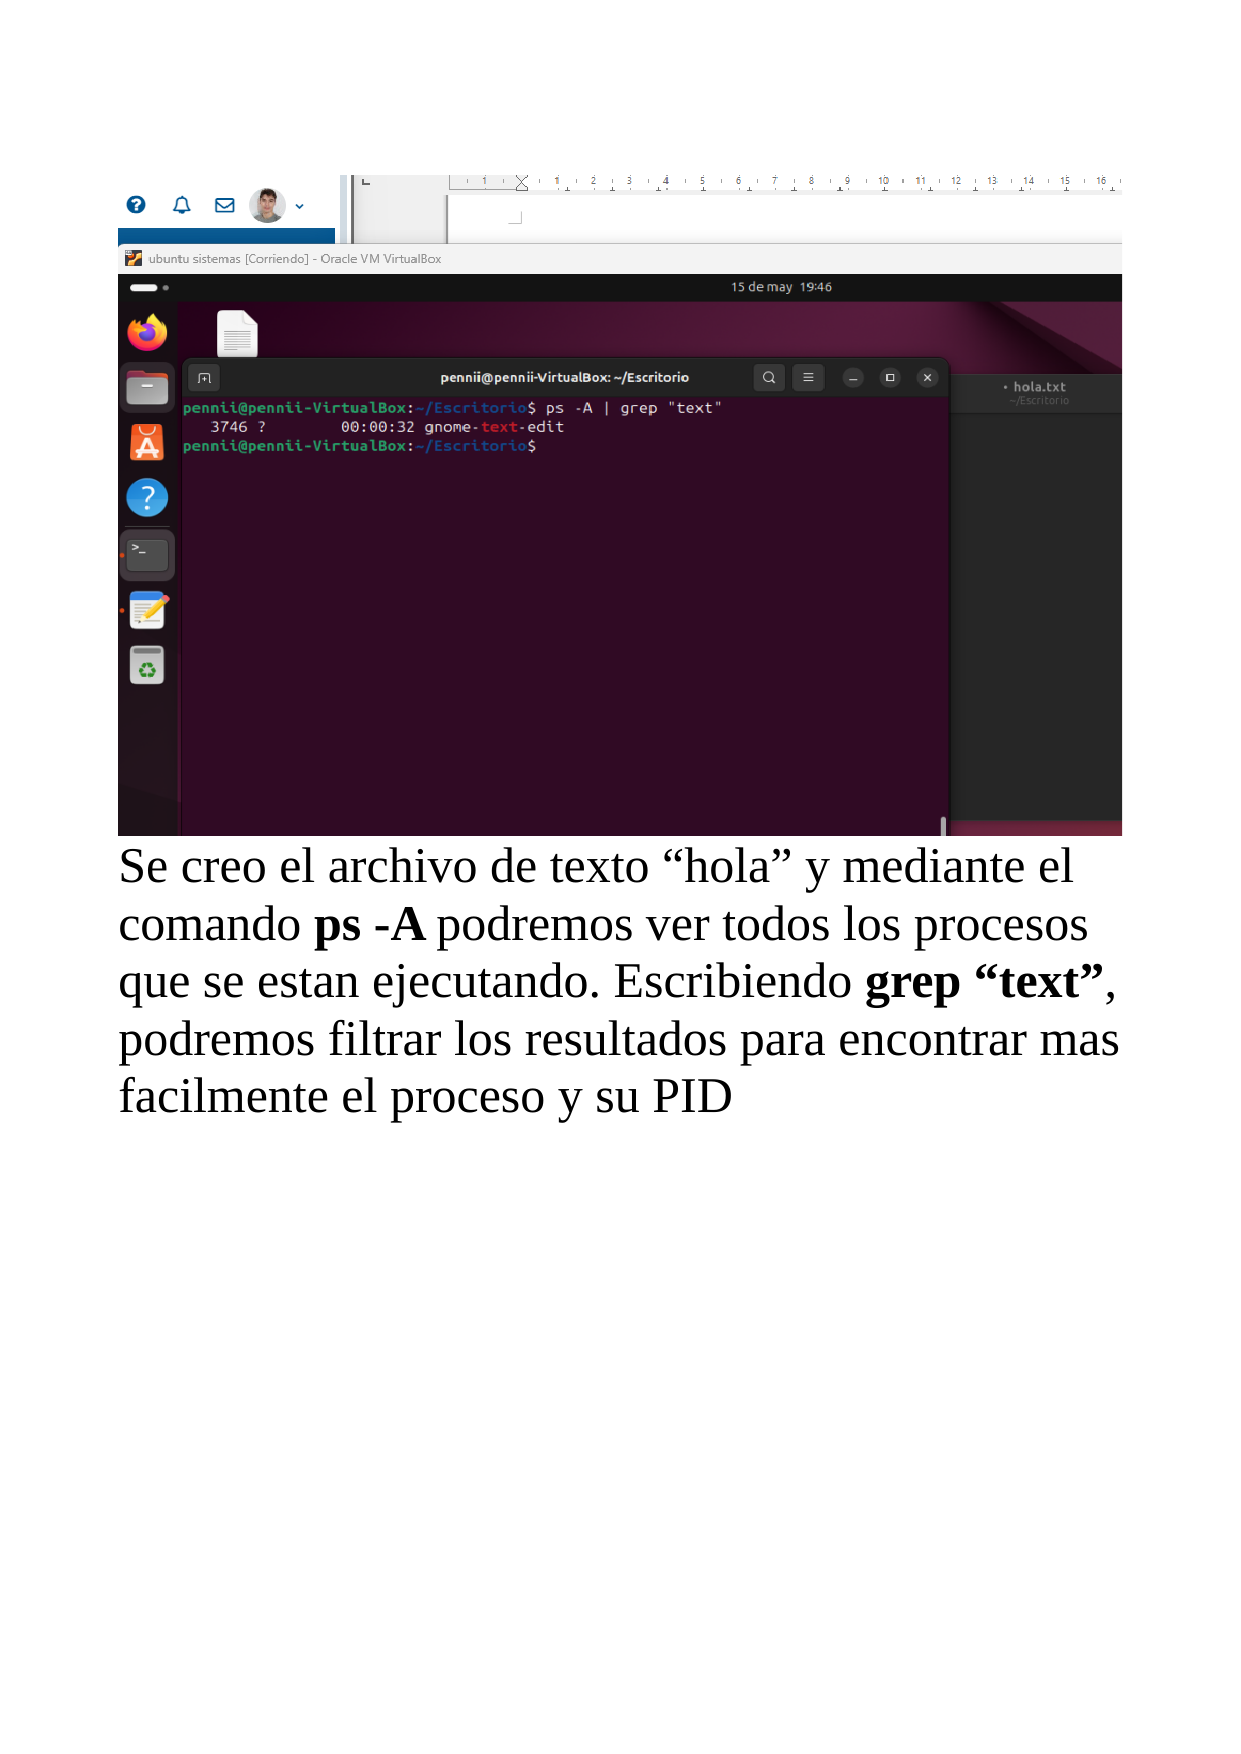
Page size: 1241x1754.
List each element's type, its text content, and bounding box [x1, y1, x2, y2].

text Se creo el archivo de texto “hola” y mediante el comando ps -A podremos ver todos los procesos que se estan ejecutando. Escribiendo grep “text”, podremos filtrar los resultados para encontrar mas facilmente el proceso y su PID [118, 836, 1122, 1123]
picture [118, 175, 1123, 836]
